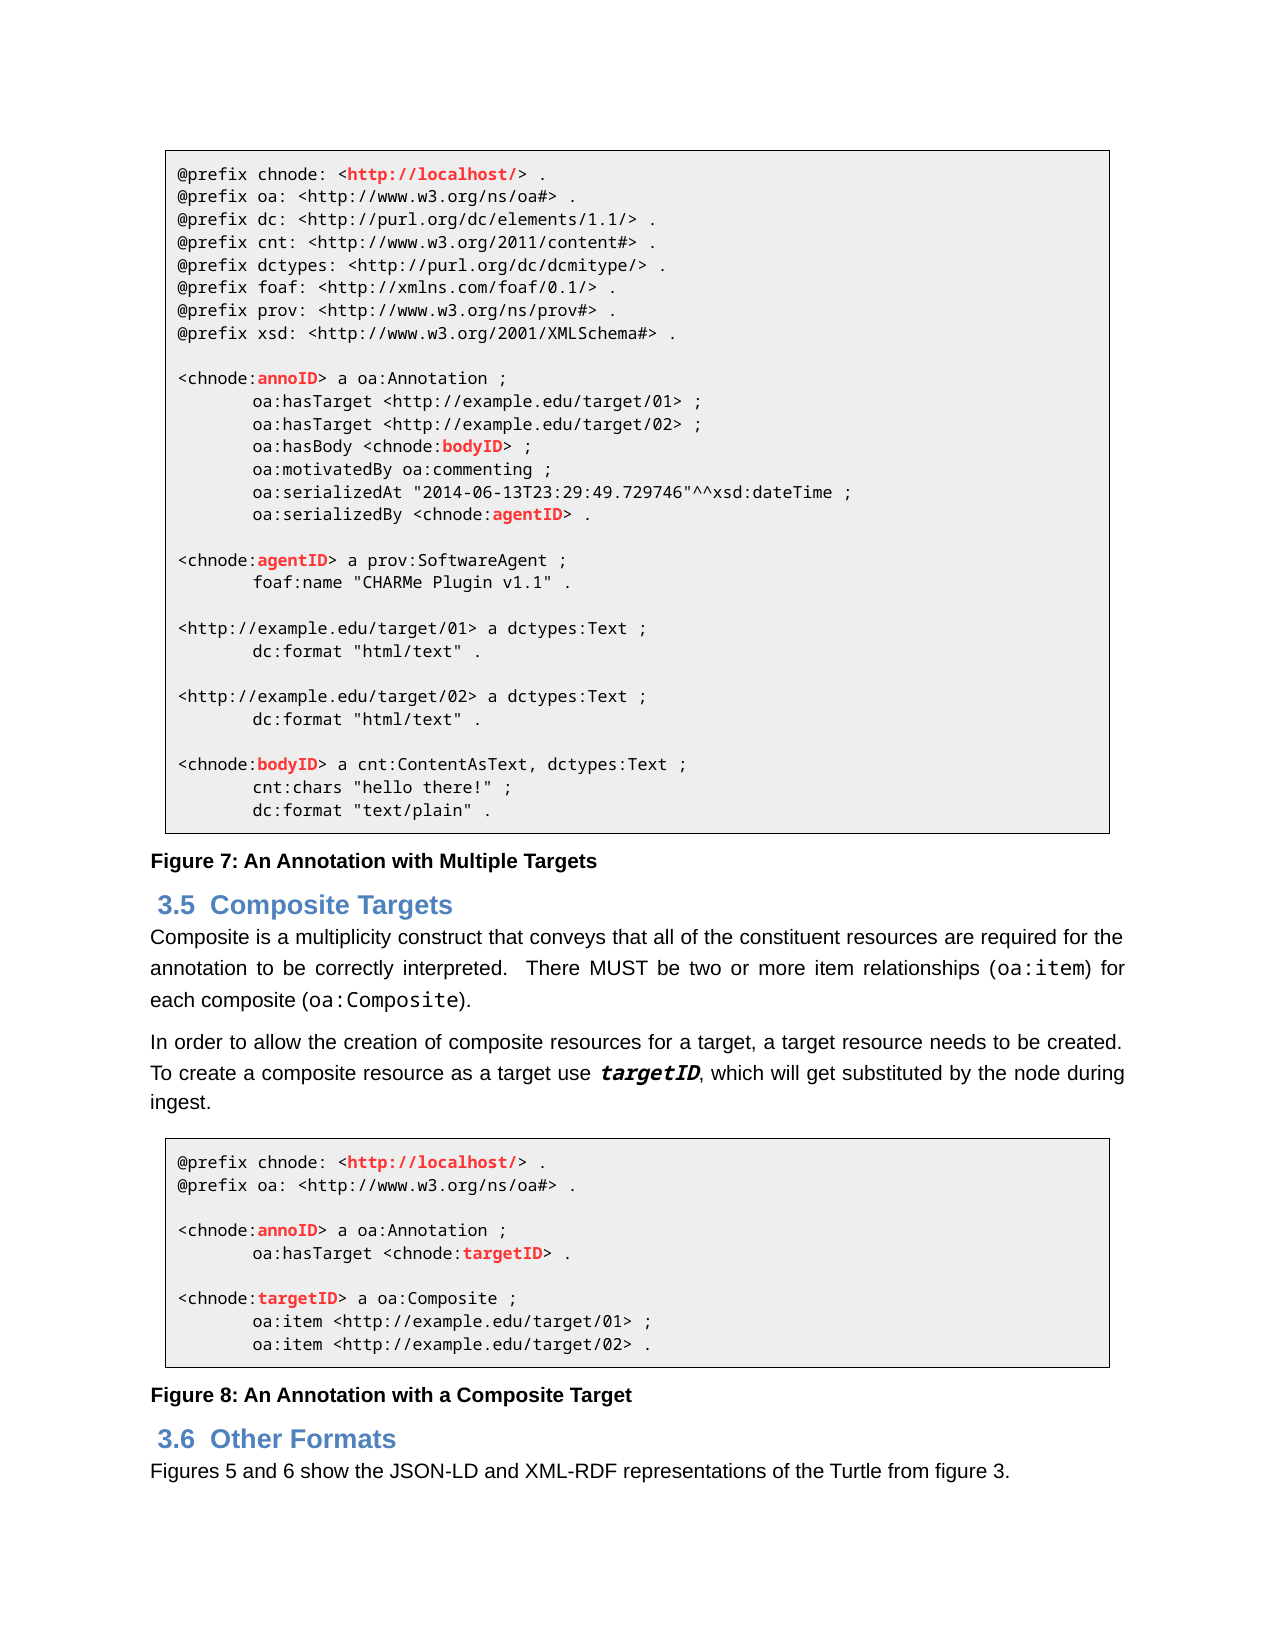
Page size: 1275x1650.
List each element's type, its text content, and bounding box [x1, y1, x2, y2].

list <chnode:annoID> a oa:Annotation ; [177, 367, 1098, 389]
list oa:item <http://example.edu/target/01> ; [177, 1309, 1098, 1332]
list oa:hasTarget <http://example.edu/target/01> ; [177, 389, 1098, 412]
list <chnode:bodyID> a cnt:ContentAsText, dctypes:Text ; [177, 753, 1098, 775]
list <http://example.edu/target/02> a dctypes:Text ; [177, 684, 1098, 707]
list oa:serializedAt "2014-06-13T23:29:49.729746"^^xsd:dateTime ; [177, 480, 1067, 503]
list <chnode:targetID> a oa:Composite ; [177, 1287, 1098, 1309]
list @prefix cnt: <http://www.w3.org/2011/content#> . [177, 230, 1098, 253]
list @prefix oa: <http://www.w3.org/ns/oa#> . [177, 1173, 1098, 1196]
list oa:hasTarget <chnode:targetID> . [177, 1241, 1098, 1264]
text Figures 5 and 6 show the JSON-LD and XML-RDF representations of the Turtle from figure 3. [150, 1459, 1125, 1483]
list dc:format "html/text" . [177, 707, 1098, 730]
list <chnode:agentID> a prov:SoftwareAgent ; [177, 548, 1067, 571]
list @prefix dc: <http://purl.org/dc/elements/1.1/> . [177, 208, 1098, 230]
list @prefix prov: <http://www.w3.org/ns/prov#> . [177, 298, 1098, 321]
list Figure 7: An Annotation with Multiple Targets [150, 162, 1125, 872]
subtitle Other formats [150, 1407, 1125, 1454]
list <chnode:annoID> a oa:Annotation ; [177, 1219, 1098, 1241]
list dc:format "html/text" . [177, 639, 1098, 662]
list oa:motivatedBy oa:commenting ; [177, 457, 1098, 480]
list foaf:name "CHARMe Plugin v1.1" . [177, 571, 1098, 594]
list oa:hasBody <chnode:bodyID> ; [177, 435, 1098, 457]
text In order to allow the creation of composite resources for a target, a target resource needs to be created. To create a composite resource as a target use targetID, which will get substituted by the node during ingest. [150, 1030, 1125, 1114]
list dc:format "text/plain" . [177, 798, 1098, 821]
list oa:item <http://example.edu/target/02> . [177, 1332, 1098, 1355]
list @prefix chnode: <http://localhost/> . [177, 1151, 1098, 1173]
list @prefix foaf: <http://xmlns.com/foaf/0.1/> . [177, 276, 1098, 298]
list <http://example.edu/target/01> a dctypes:Text ; [177, 616, 1098, 639]
list @prefix dctypes: <http://purl.org/dc/dcmitype/> . [177, 253, 1098, 276]
list oa:serializedBy <chnode:agentID> . [177, 503, 1067, 526]
list cnt:chars "hello there!" ; [177, 775, 1098, 798]
list @prefix xsd: <http://www.w3.org/2001/XMLSchema#> . [177, 321, 1098, 344]
list Figure 8: An Annotation with a Composite Target [150, 1151, 1125, 1407]
text Composite is a multiplicity construct that conveys that all of the constituent resources are required for the annotation to be correctly interpreted. There MUST be two or more item relationships (oa:item) for each composite (oa:Composite). [150, 925, 1125, 1014]
list @prefix oa: <http://www.w3.org/ns/oa#> . [177, 185, 1098, 208]
subtitle Composite Targets [150, 872, 1125, 920]
list @prefix chnode: <http://localhost/> . [177, 162, 1098, 185]
list oa:hasTarget <http://example.edu/target/02> ; [177, 412, 1098, 435]
